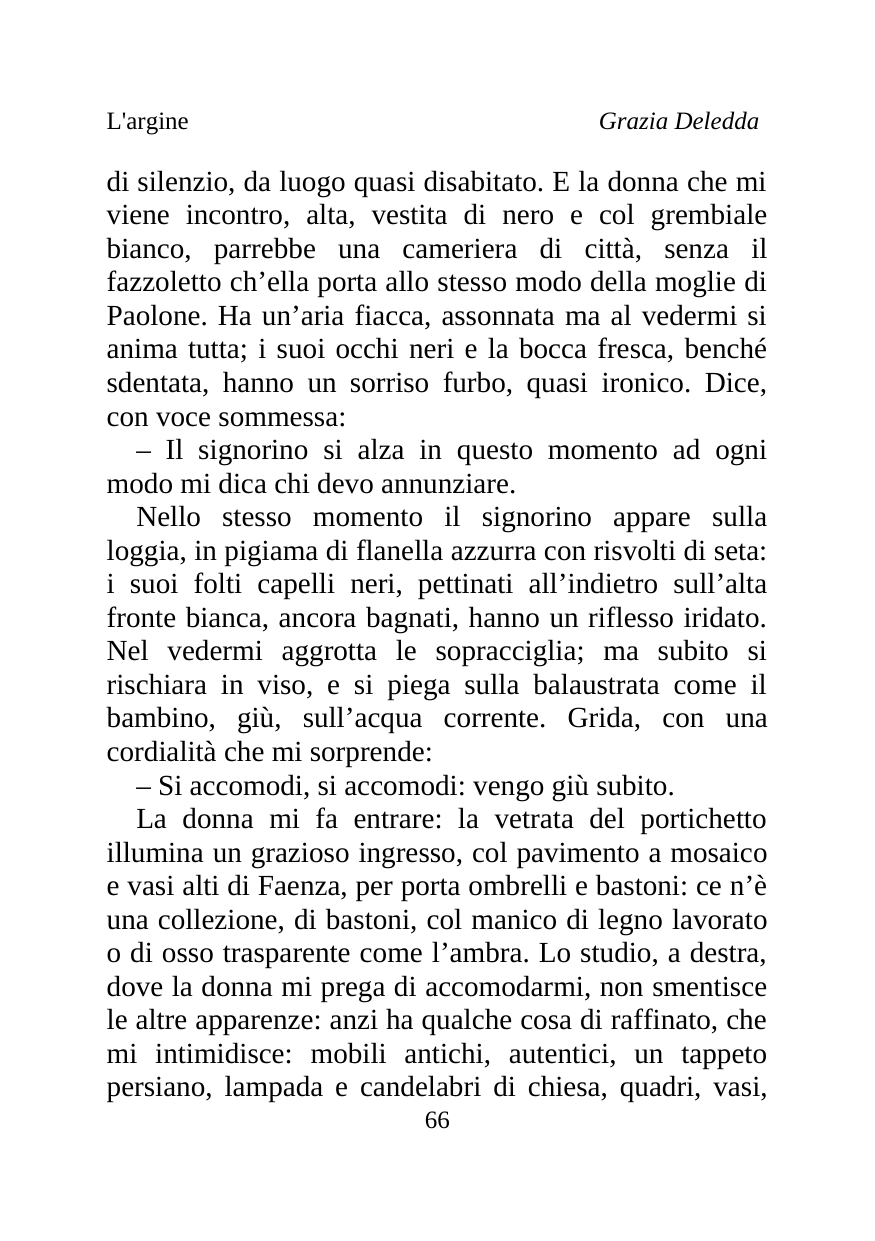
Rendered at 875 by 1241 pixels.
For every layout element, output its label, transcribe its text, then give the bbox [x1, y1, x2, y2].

text di silenzio, da luogo quasi disabitato. E la donna che mi viene incontro, alta, vestita di nero e col grembiale bianco, parrebbe una cameriera di città, senza il fazzoletto ch’ella porta allo stesso modo della moglie di Paolone. Ha un’aria fiacca, assonnata ma al vedermi si anima tutta; i suoi occhi neri e la bocca fresca, benché sdentata, hanno un sorriso furbo, quasi ironico. Dice, con voce sommessa: [106, 164, 768, 432]
text La donna mi fa entrare: la vetrata del portichetto illumina un grazioso ingresso, col pavimento a mosaico e vasi alti di Faenza, per porta ombrelli e bastoni: ce n’è una collezione, di bastoni, col manico di legno lavorato o di osso trasparente come l’ambra. Lo studio, a destra, dove la donna mi prega di accomodarmi, non smentisce le altre apparenze: anzi ha qualche cosa di raffinato, che mi intimidisce: mobili antichi, autentici, un tappeto persiano, lampada e candelabri di chiesa, quadri, vasi, [106, 801, 768, 1103]
text – Il signorino si alza in questo momento ad ogni modo mi dica chi devo annunziare. [106, 432, 768, 499]
text – Si accomodi, si accomodi: vengo giù subito. [106, 768, 768, 801]
text Nello stesso momento il signorino appare sulla loggia, in pigiama di flanella azzurra con risvolti di seta: i suoi folti capelli neri, pettinati all’indietro sull’alta fronte bianca, ancora bagnati, hanno un riflesso iridato. Nel vedermi aggrotta le sopracciglia; ma subito si rischiara in viso, e si piega sulla balaustrata come il bambino, giù, sull’acqua corrente. Grida, con una cordialità che mi sorprende: [106, 499, 768, 768]
